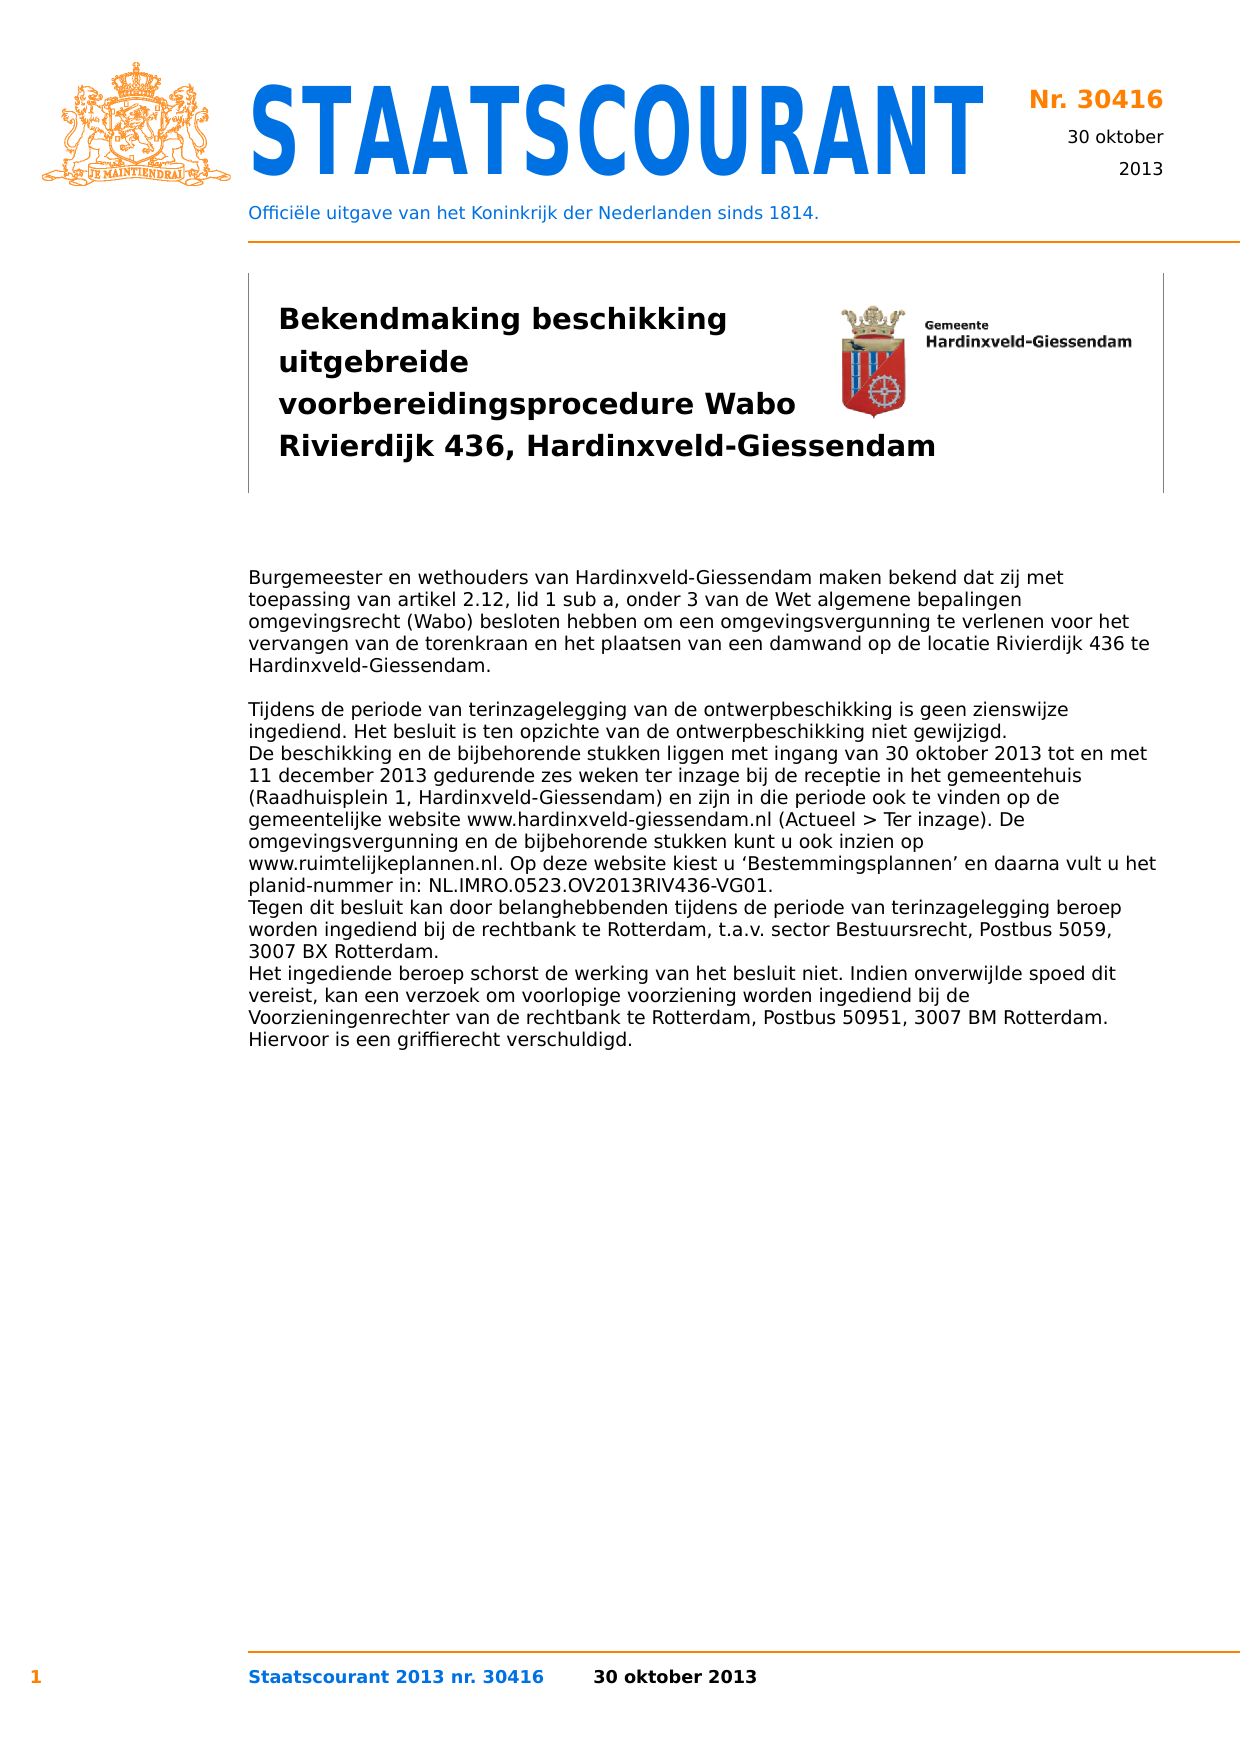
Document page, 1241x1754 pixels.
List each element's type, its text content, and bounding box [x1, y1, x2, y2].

table_header STAATSCOURANT [248, 62, 998, 203]
table_cell Officiële uitgave van het Koninkrijk der Nederlanden sinds 1814. [248, 203, 1240, 241]
text Burgemeester en wethouders van Hardinxveld-Giessendam maken bekend dat zij met toepassing van artikel 2.12, lid 1 sub a, onder 3 van de Wet algemene bepalingen omgevingsrecht (Wabo) besloten hebben om een omgevingsvergunning te verlenen voor het vervangen van de torenkraan en het plaatsen van een damwand op de locatie Rivierdijk 436 te Hardinxveld-Giessendam. [248, 567, 1163, 677]
text Tijdens de periode van terinzagelegging van de ontwerpbeschikking is geen zienswijze ingediend. Het besluit is ten opzichte van de ontwerpbeschikking niet gewijzigd. [248, 699, 1163, 743]
table_cell 30 oktober [998, 121, 1240, 153]
table_cell 2013 [998, 153, 1240, 203]
table_header [25, 62, 248, 241]
text Tegen dit besluit kan door belanghebbenden tijdens de periode van terinzagelegging beroep worden ingediend bij de rechtbank te Rotterdam, t.a.v. sector Bestuursrecht, Postbus 5059, 3007 BX Rotterdam. [248, 897, 1163, 963]
text De beschikking en de bijbehorende stukken liggen met ingang van 30 oktober 2013 tot en met 11 december 2013 gedurende zes weken ter inzage bij de receptie in het gemeentehuis (Raadhuisplein 1, Hardinxveld-Giessendam) en zijn in die periode ook te vinden op de gemeentelijke website www.hardinxveld-giessendam.nl (Actueel > Ter inzage). De omgevingsvergunning en de bijbehorende stukken kunt u ook inzien op www.ruimtelijkeplannen.nl. Op deze website kiest u ‘Bestemmingsplannen’ en daarna vult u het planid-nummer in: NL.IMRO.0523.OV2013RIV436-VG01. [248, 743, 1163, 897]
text Het ingediende beroep schorst de werking van het besluit niet. Indien onverwijlde spoed dit vereist, kan een verzoek om voorlopige voorziening worden ingediend bij de Voorzieningenrechter van de rechtbank te Rotterdam, Postbus 50951, 3007 BM Rotterdam. Hiervoor is een griffierecht verschuldigd. [248, 963, 1163, 1051]
picture [838, 302, 1134, 421]
subtitle Bekendmaking beschikking uitgebreide voorbereidingsprocedure Wabo Rivierdijk 436, Hardinxveld-Giessendam [249, 273, 1163, 493]
picture [41, 62, 231, 186]
table_header Nr. 30416 [998, 62, 1240, 121]
